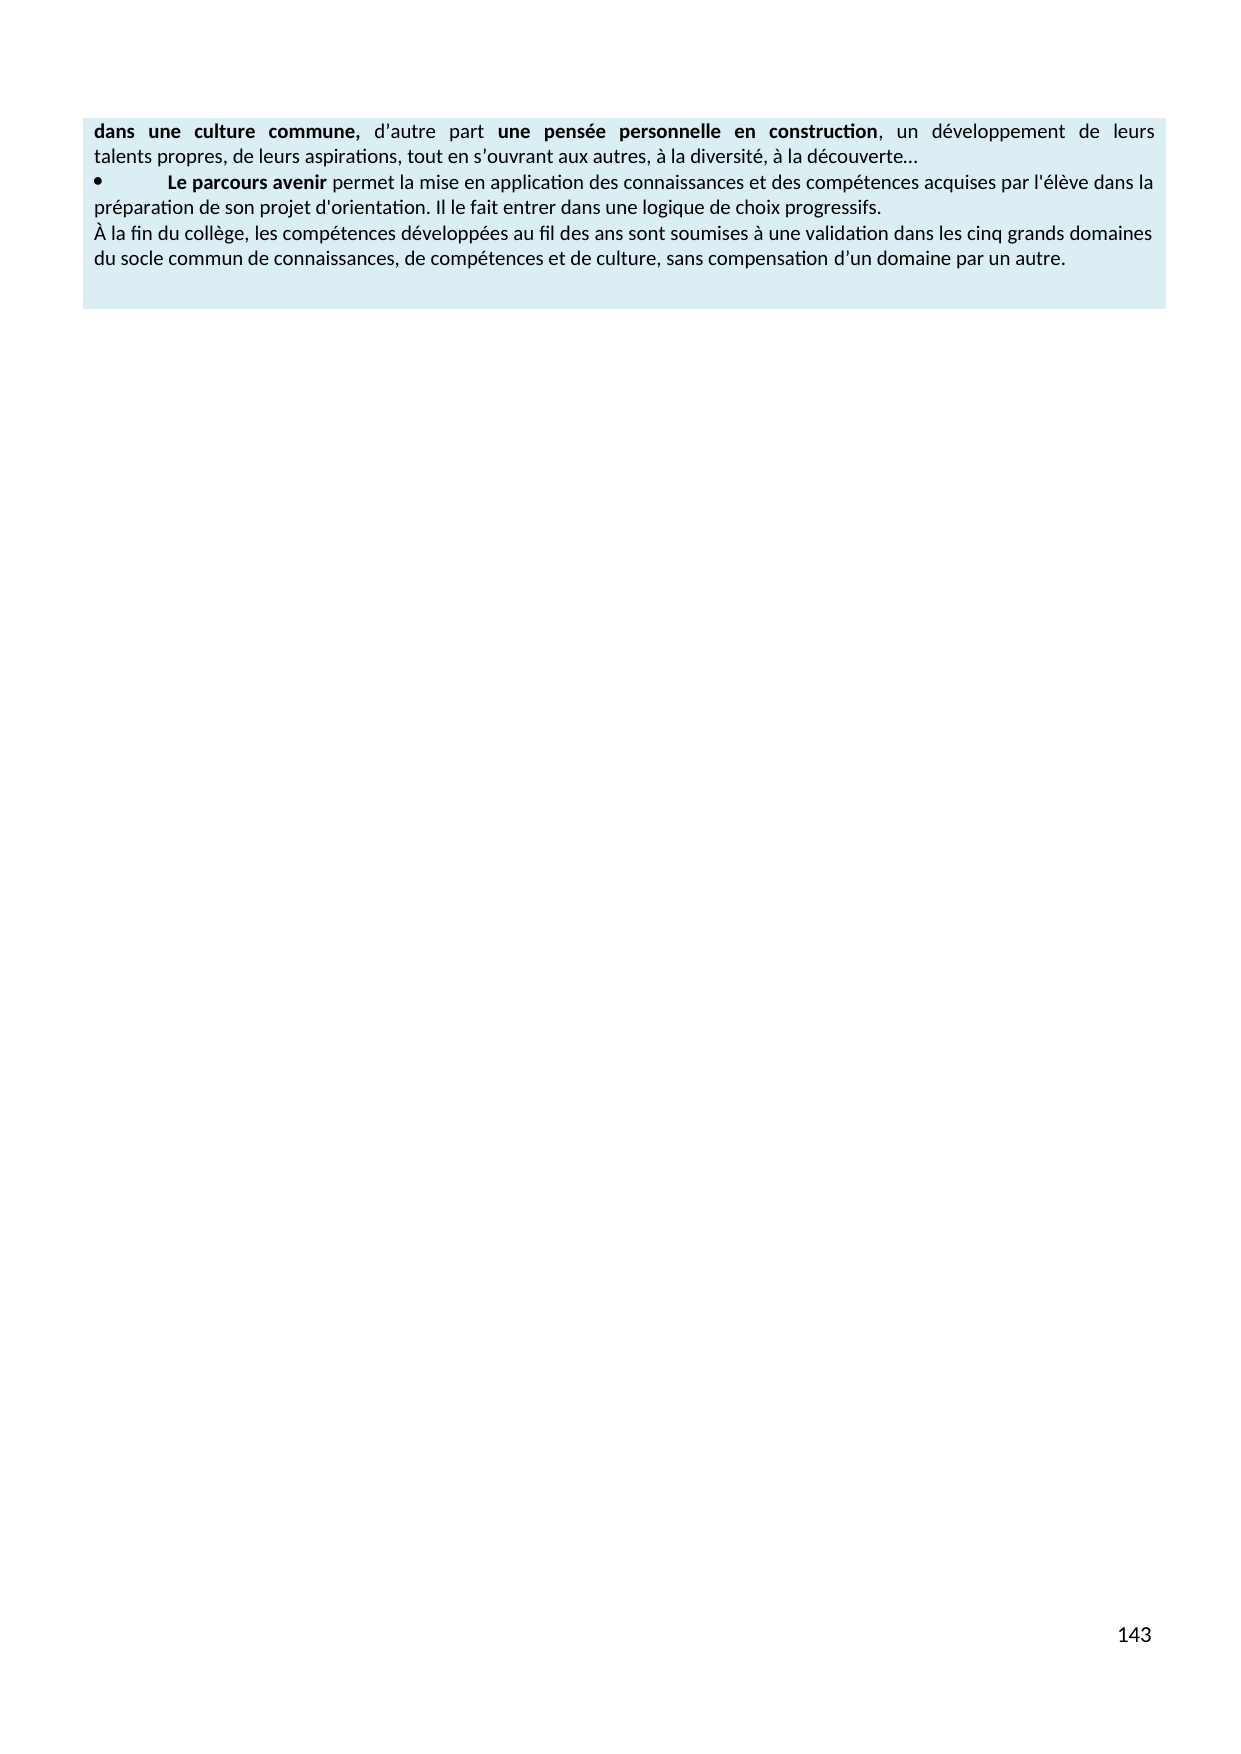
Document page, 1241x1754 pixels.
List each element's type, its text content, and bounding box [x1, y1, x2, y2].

table_header dans une culture commune, d’autre part une pensée personnelle en construction, un développement de leurs talents propres, de leurs aspirations, tout en s’ouvrant aux autres, à la diversité, à la découverte… Le parcours avenir permet la mise en application des connaissances et des compétences acquises par l'élève dans la préparation de son projet d'orientation. Il le fait entrer dans une logique de choix progressifs. À la fin du collège, les compétences développées au fil des ans sont soumises à une validation dans les cinq grands domaines du socle commun de connaissances, de compétences et de culture, sans compensation d’un domaine par un autre. [83, 118, 1166, 309]
